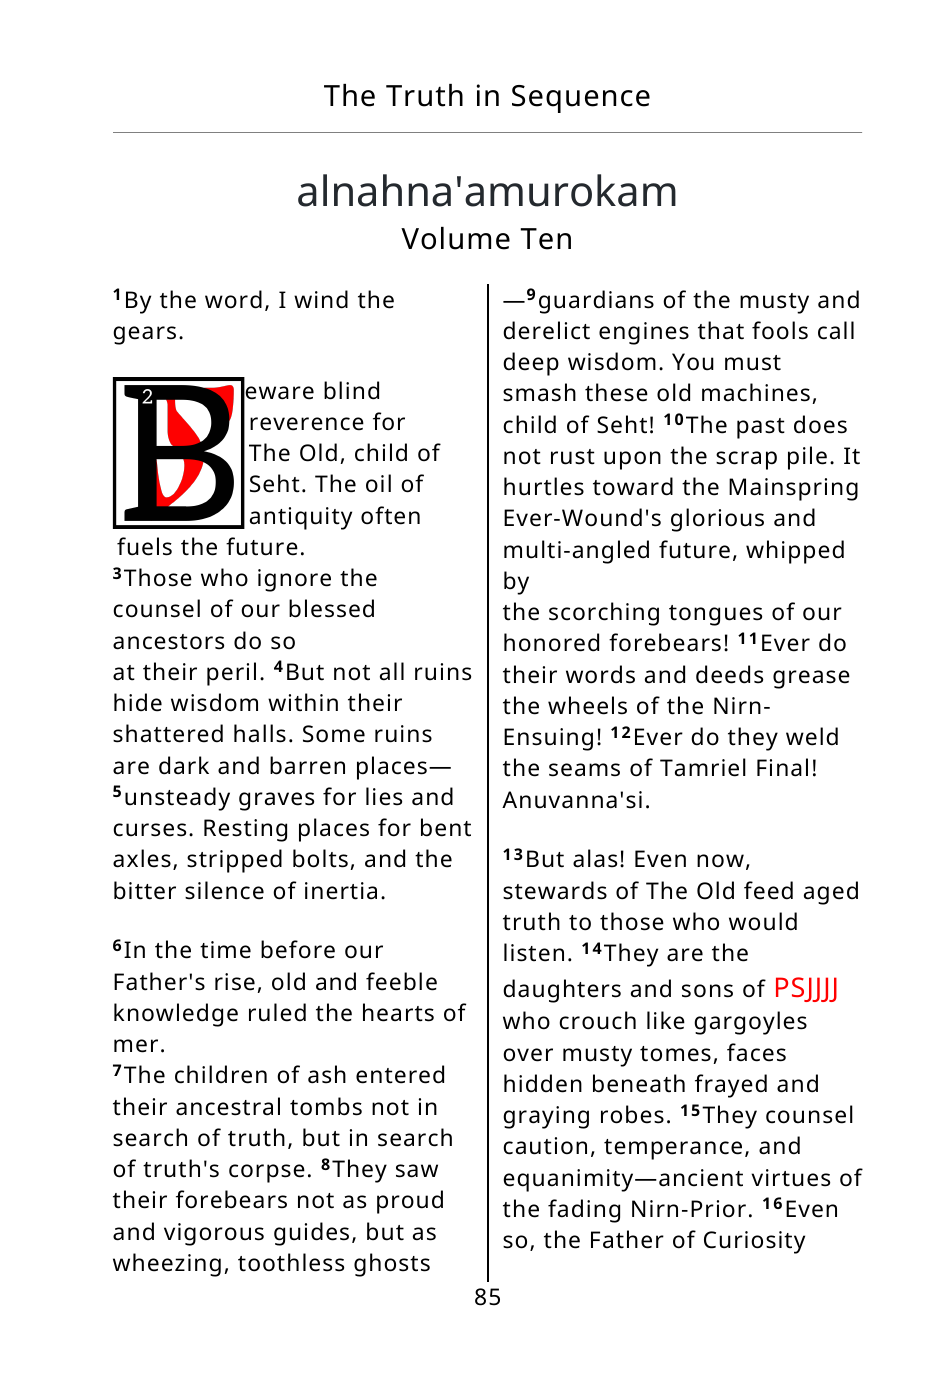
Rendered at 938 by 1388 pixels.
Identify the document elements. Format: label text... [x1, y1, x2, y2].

picture [112, 377, 245, 529]
text —9guardians of the musty and derelict engines that fools call deep wisdom. You must smash these old machines, child of Seht! 10The past does not rust upon the scrap pile. It hurtles toward the Mainspring Ever-Wound's glorious and multi-angled future, whipped by the scorching tongues of our honored forebears! 11Ever do their words and deeds grease the wheels of the Nirn-Ensuing! 12Ever do they weld the seams of Tamriel Final! Anuvanna'si. [502, 284, 862, 815]
text fuels the future. [112, 531, 472, 562]
subtitle alnahna'amurokam [112, 162, 862, 218]
text 3Those who ignore the counsel of our blessed ancestors do so at their peril. 4But not all ruins hide wisdom within their shattered halls. Some ruins are dark and barren places—5unsteady graves for lies and curses. Resting places for bent axles, stripped bolts, and the bitter silence of inertia. [112, 562, 472, 906]
text reverence for [245, 406, 472, 437]
text The Truth in Sequence [112, 75, 862, 115]
text 1By the word, I wind the gears. [112, 284, 472, 346]
text The Old, child of [245, 437, 472, 468]
text eware blind [112, 374, 472, 406]
text Seht. The oil of [245, 468, 472, 499]
text antiquity often [112, 499, 472, 531]
text 13But alas! Even now, stewards of The Old feed aged truth to those who would listen. 14They are the daughters and sons of PSJJJJ who crouch like gargoyles over musty tomes, faces hidden beneath frayed and graying robes. 15They counsel caution, temperance, and equanimity—ancient virtues of the fading Nirn-Prior. 16Even so, the Father of Curiosity [502, 843, 862, 1255]
text 6In the time before our Father's rise, old and feeble knowledge ruled the hearts of mer. 7The children of ash entered their ancestral tombs not in search of truth, but in search of truth's corpse. 8They saw their forebears not as proud and vigorous guides, but as wheezing, toothless ghosts [112, 934, 472, 1278]
text Volume Ten [112, 218, 862, 258]
